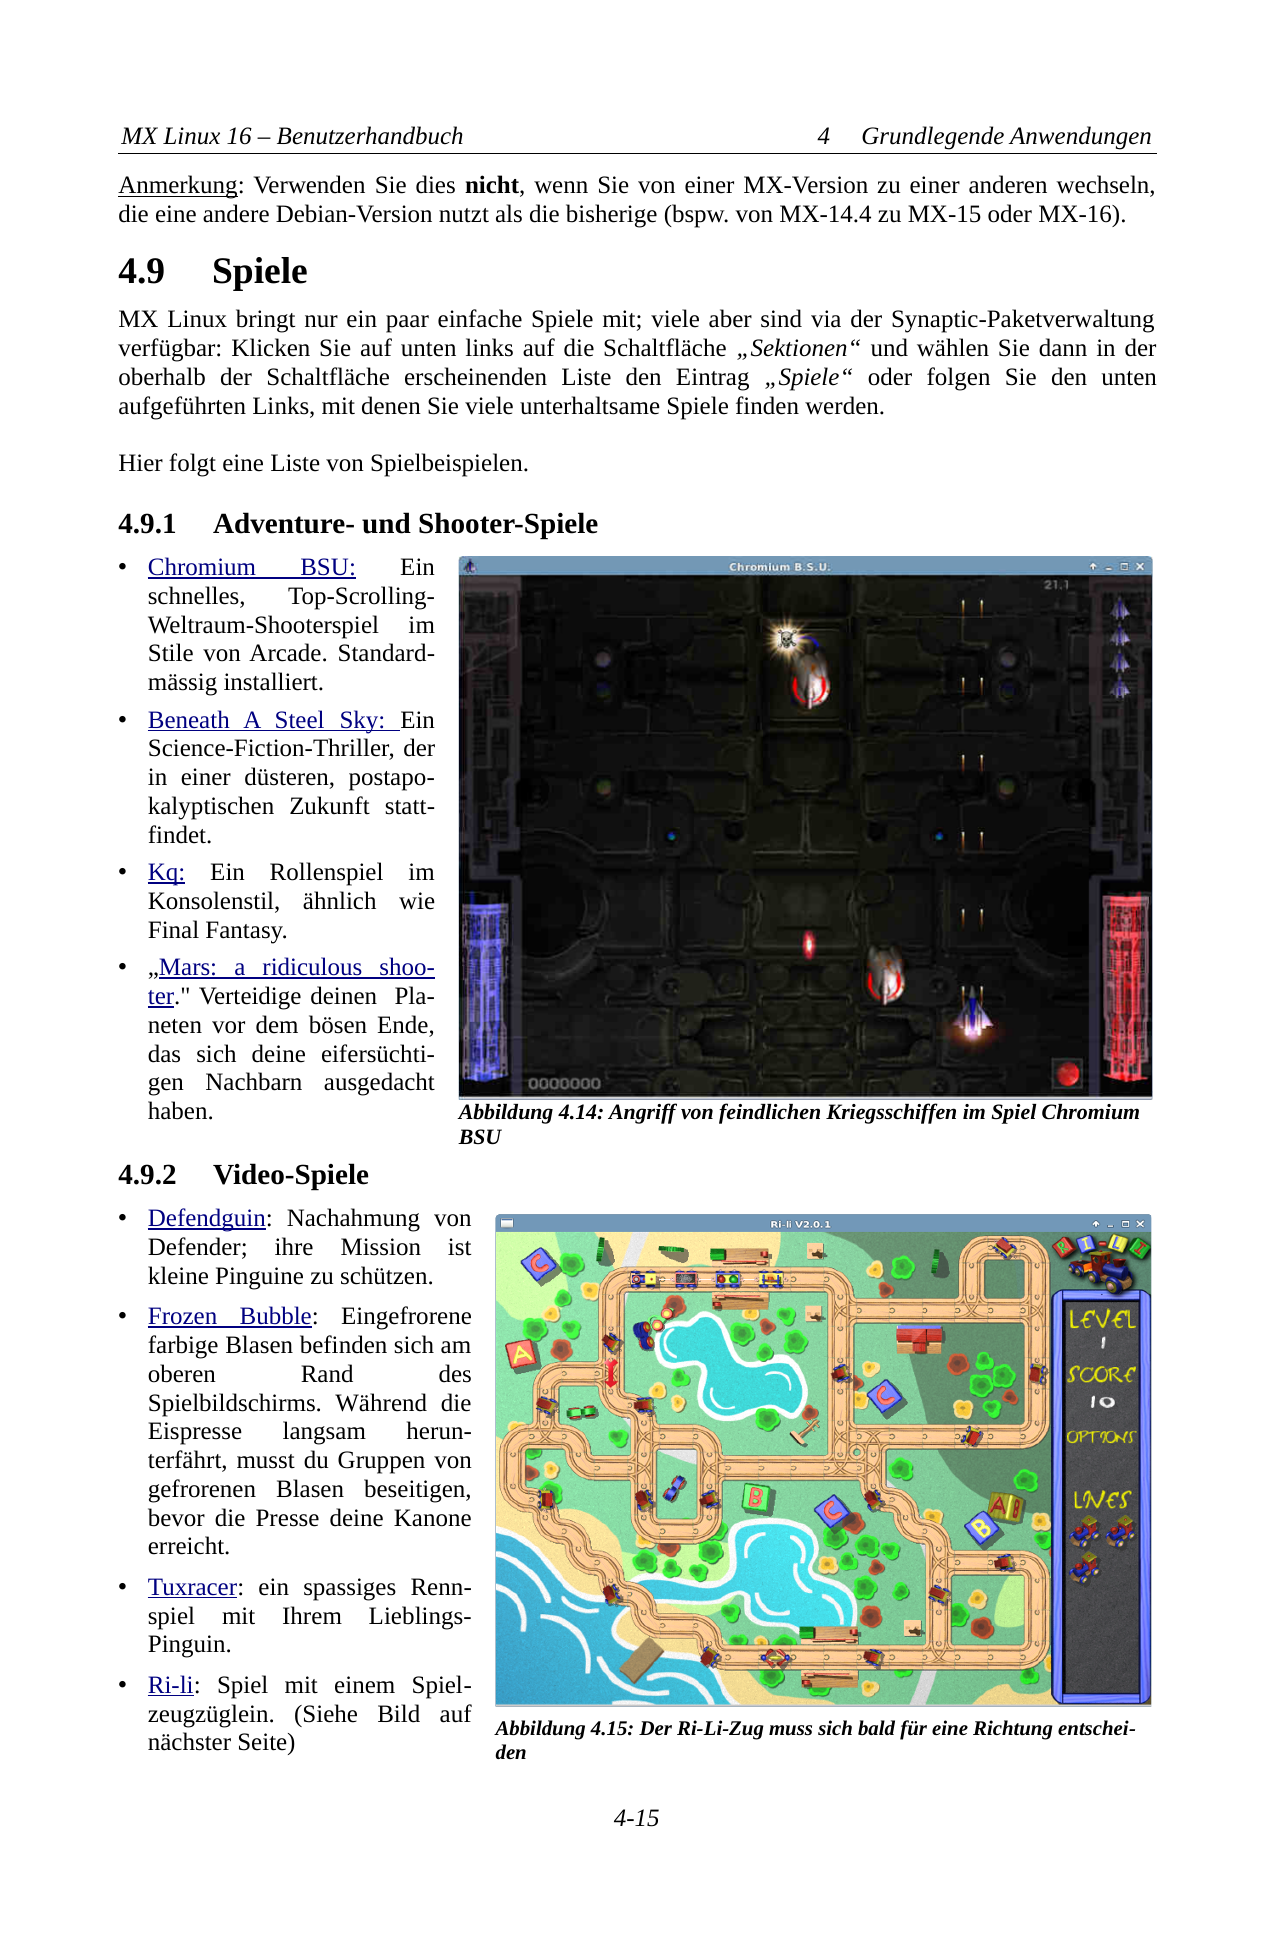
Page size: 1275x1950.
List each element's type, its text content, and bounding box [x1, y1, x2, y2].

list Kq: Ein Rollenspiel im Konsolenstil, ähn­lich wie Final Fanta­sy. [118, 857, 458, 944]
list Frozen Bubble: Eingefro­re­ne farbige Blasen befinden sich am oberen Rand des Spielbildschirms. Während die Eispresse langsam her­un­terfährt, musst du Grup­pen von gefrorenen Blasen beseitigen, bevor die Presse deine Kanone erreicht. [118, 1301, 495, 1560]
picture [495, 1214, 1152, 1707]
text Anmerkung: Verwenden Sie dies nicht, wenn Sie von einer MX-Version zu einer anderen wechseln, die eine andere Debian-Version nutzt als die bisherige (bspw. von MX-14.4 zu MX-15 oder MX-16). [118, 171, 1157, 228]
list Abbildung 4.14: Angriff von feindlichen Kriegsschiffen im Spiel Chromium BSU [458, 1100, 1153, 1149]
list Abbildung 4.15: Der Ri-Li-Zug muss sich bald für eine Richtung entschei­den [495, 1707, 1151, 1764]
list Tuxracer: ein spassiges Renn­spiel mit Ihrem Lieb­lings-Pinguin. [118, 1572, 495, 1658]
list [458, 1149, 1153, 1195]
subtitle 4.9 Spiele [118, 249, 1157, 292]
list Ri-li: Spiel mit einem Spiel­zeugzüglein. (Siehe Bild auf nächster Seite) [118, 1670, 495, 1756]
list Chromium BSU: Ein schnel­les, Top-Scroll­ing-Wel­traum-Shoo­ter­spiel im Stile von Arcade. Standard­mäss­ig installiert. [118, 544, 1157, 696]
subtitle 4.9.2 Video-Spiele [118, 1157, 458, 1191]
picture [458, 556, 1153, 1100]
list „Mars: a ridiculous shoo­ter." Verteidige dei­nen Pla­neten vor dem bösen Ende, das sich deine eifersüch­ti­gen Nachbarn ausgedacht haben. [118, 952, 458, 1125]
subtitle 4.9.1 Adventure- und Shooter-Spiele [118, 506, 1157, 540]
list Beneath A Steel Sky: Ein Science-Fiction-Thril­ler, der in einer düsteren, postapo­ka­lyp­tischen Zukunft statt­findet. [118, 705, 458, 848]
text MX Linux bringt nur ein paar einfache Spiele mit; viele aber sind via der Synaptic-Paketverwaltung verfügbar: Klicken Sie auf unten links auf die Schaltfläche „Sektionen“ und wählen Sie dann in der oberhalb der Schaltfläche erscheinenden Liste den Eintrag „Spiele“ oder folgen Sie den unten aufgeführten Links, mit denen Sie viele unterhaltsame Spiele finden werden. [118, 304, 1157, 419]
list Defendguin: Nachahmung von Defender; ihre Mission ist kleine Pinguine zu schüt­zen. [118, 1202, 1157, 1290]
text Hier folgt eine Liste von Spielbeispielen. [118, 448, 1157, 477]
